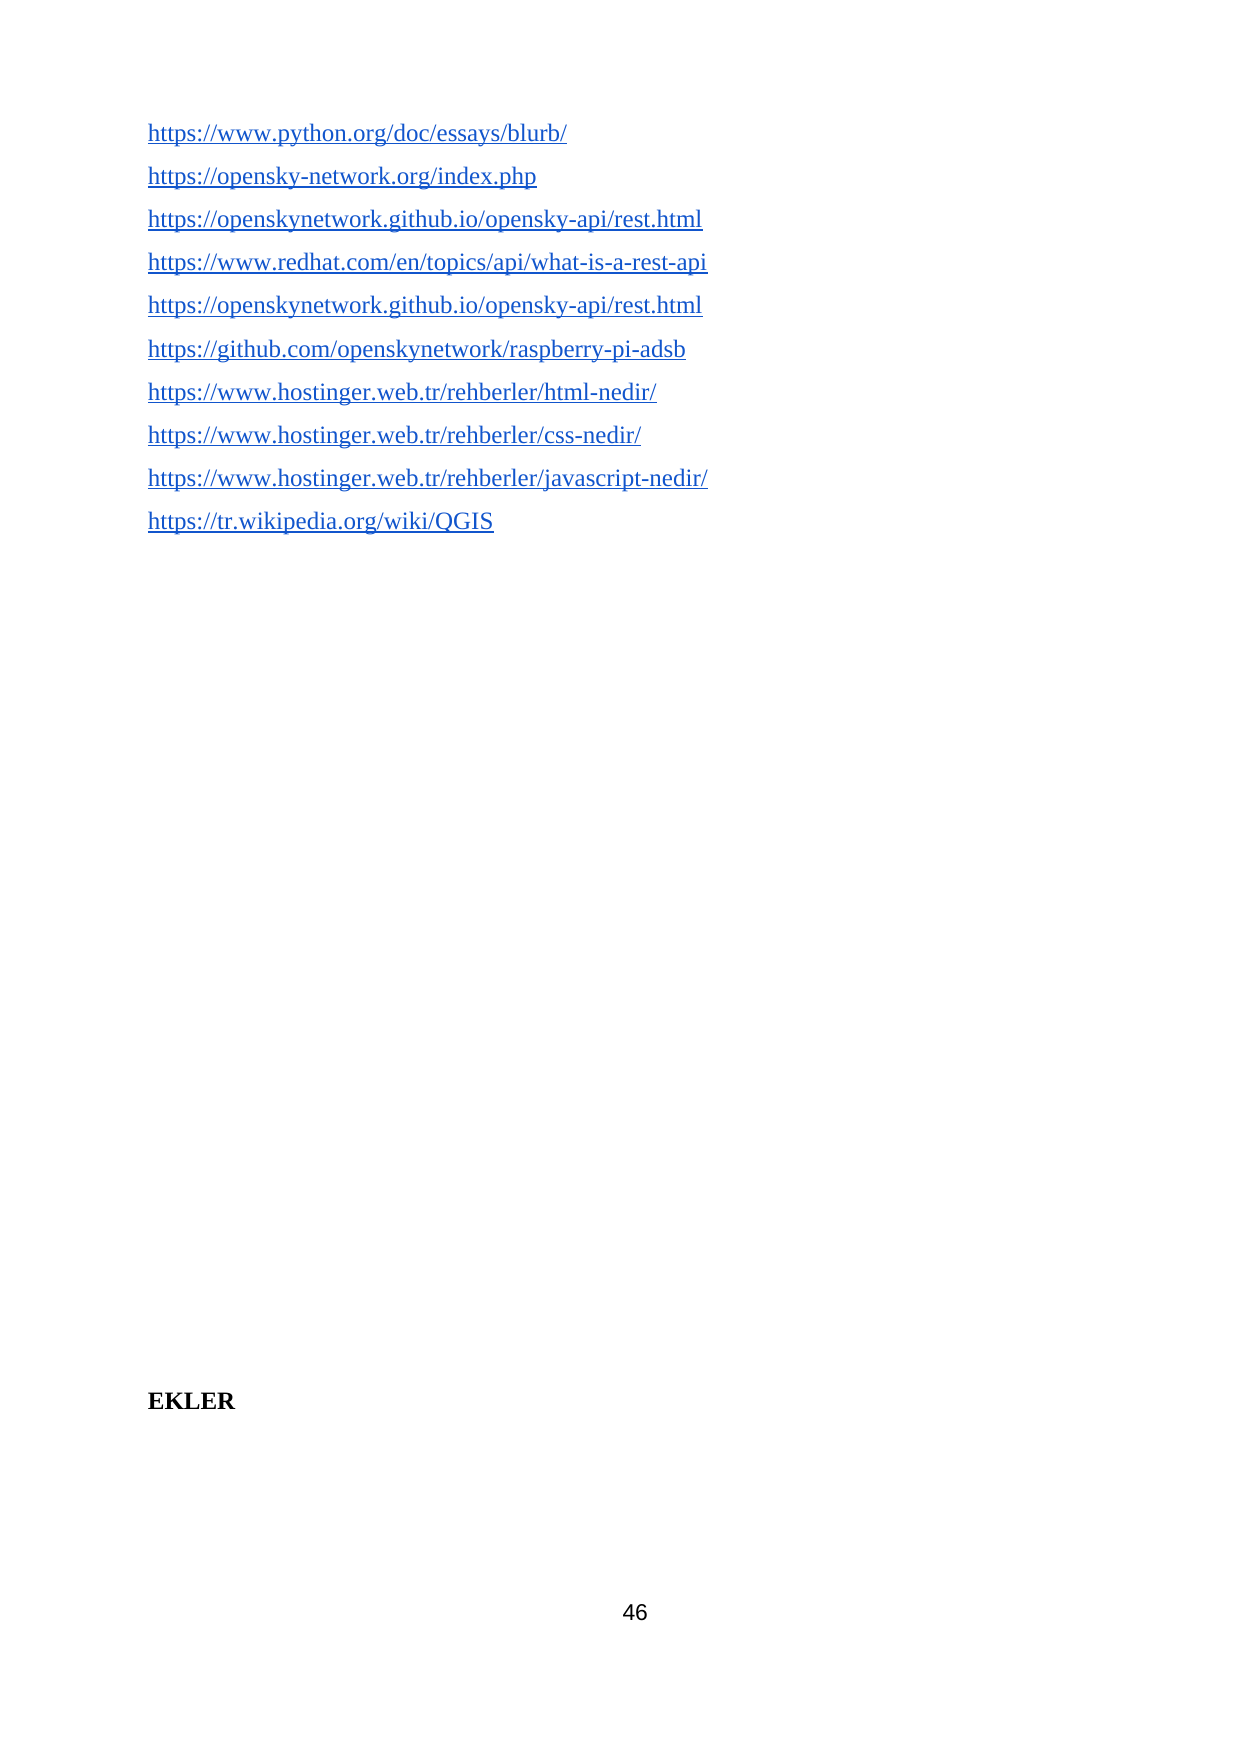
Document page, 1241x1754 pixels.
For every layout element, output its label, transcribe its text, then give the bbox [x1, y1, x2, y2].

text https://github.com/openskynetwork/raspberry-pi-adsb [148, 334, 1122, 362]
text https://openskynetwork.github.io/opensky-api/rest.html [148, 291, 1122, 319]
text https://www.hostinger.web.tr/rehberler/html-nedir/ [148, 377, 1122, 406]
text EKLER [148, 1386, 1122, 1414]
text https://www.hostinger.web.tr/rehberler/javascript-nedir/ [148, 463, 1122, 492]
text https://www.python.org/doc/essays/blurb/ [148, 118, 1122, 147]
text https://openskynetwork.github.io/opensky-api/rest.html [148, 204, 1122, 233]
text https://www.hostinger.web.tr/rehberler/css-nedir/ [148, 420, 1122, 449]
text https://opensky-network.org/index.php [148, 161, 1122, 190]
text https://tr.wikipedia.org/wiki/QGIS [148, 506, 1122, 535]
text https://www.redhat.com/en/topics/api/what-is-a-rest-api [148, 247, 1122, 276]
